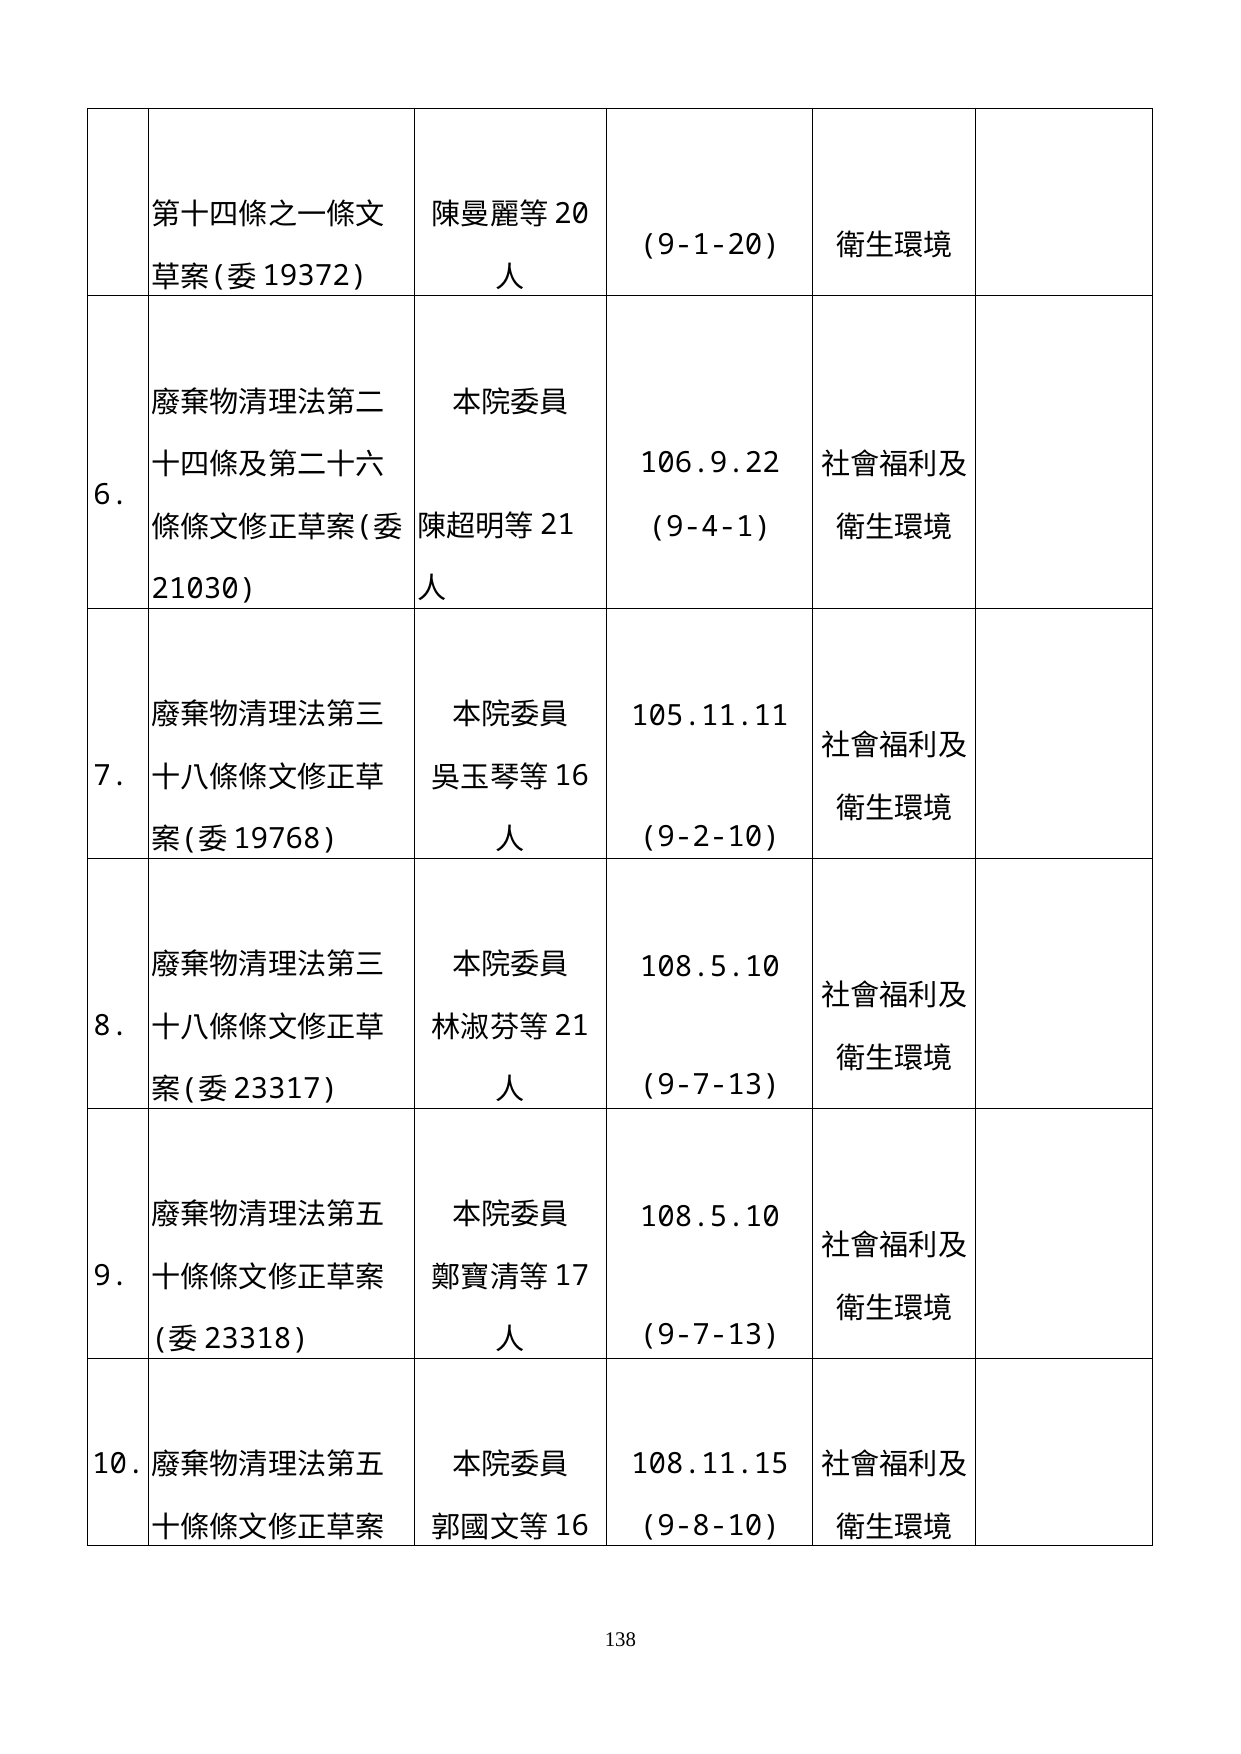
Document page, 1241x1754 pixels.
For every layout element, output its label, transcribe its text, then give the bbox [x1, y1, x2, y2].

table_cell 社會福利及衛生環境 [813, 1359, 975, 1545]
table_cell [88, 609, 148, 858]
table_cell 本院委員 陳超明等21人 [415, 296, 606, 608]
table_cell [88, 1109, 148, 1358]
table_cell 108.11.15 (9-8-10) [607, 1359, 812, 1545]
table_cell [88, 296, 148, 608]
table_cell 衛生環境 [813, 109, 975, 295]
table_cell 106.9.22 (9-4-1) [607, 296, 812, 608]
table_cell 廢棄物清理法第三十八條條文修正草案(委19768) [149, 609, 414, 858]
table_cell 廢棄物清理法第五十條條文修正草案 [149, 1359, 414, 1545]
table_cell [976, 1109, 1152, 1358]
table_cell [976, 1359, 1152, 1545]
table_cell 本院委員 吳玉琴等16人 [415, 609, 606, 858]
table_cell 陳曼麗等20人 [415, 109, 606, 295]
table_cell [976, 109, 1152, 295]
table_cell [88, 109, 148, 295]
table_cell [976, 296, 1152, 608]
table_cell [976, 859, 1152, 1108]
table_cell 108.5.10 (9-7-13) [607, 859, 812, 1108]
table_cell [88, 1359, 148, 1545]
table_cell 108.5.10 (9-7-13) [607, 1109, 812, 1358]
table_cell 第十四條之一條文草案(委19372) [149, 109, 414, 295]
table_cell 本院委員 鄭寶清等17人 [415, 1109, 606, 1358]
table_cell 社會福利及衛生環境 [813, 1109, 975, 1358]
table_cell 社會福利及衛生環境 [813, 859, 975, 1108]
table_cell (9-1-20) [607, 109, 812, 295]
table_cell 105.11.11 (9-2-10) [607, 609, 812, 858]
table_cell 廢棄物清理法第二十四條及第二十六條條文修正草案(委21030) [149, 296, 414, 608]
table_cell 廢棄物清理法第三十八條條文修正草案(委23317) [149, 859, 414, 1108]
table_cell 廢棄物清理法第五十條條文修正草案(委23318) [149, 1109, 414, 1358]
table_cell 本院委員 郭國文等16 [415, 1359, 606, 1545]
table_cell 本院委員 林淑芬等21人 [415, 859, 606, 1108]
table_cell [976, 609, 1152, 858]
table_cell 社會福利及衛生環境 [813, 296, 975, 608]
table_cell [88, 859, 148, 1108]
table_cell 社會福利及衛生環境 [813, 609, 975, 858]
